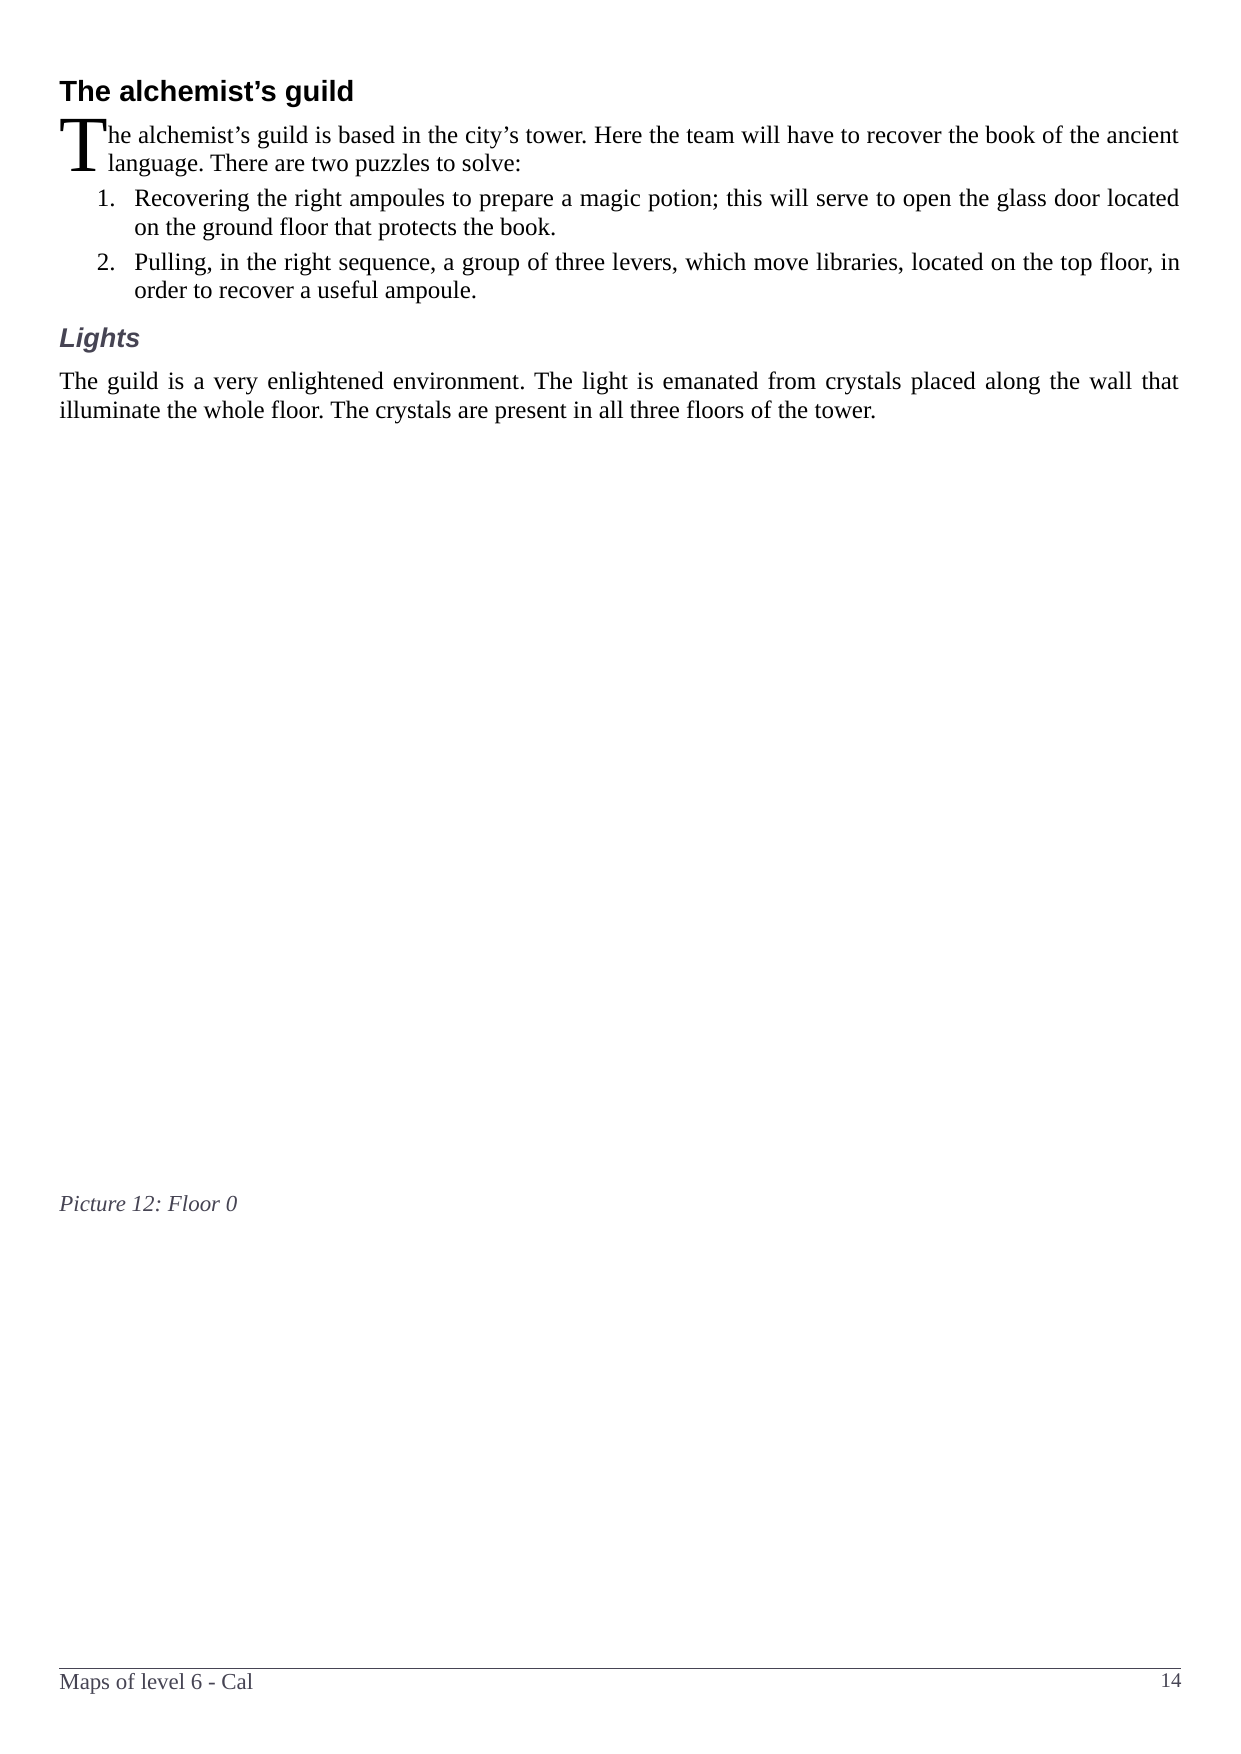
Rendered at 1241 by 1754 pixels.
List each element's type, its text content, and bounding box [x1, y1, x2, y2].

subtitle The alchemist’s guild [59, 74, 1181, 107]
text The alchemist’s guild is based in the city’s tower. Here the team will have to recover the book of the ancient language. There are two puzzles to solve: [59, 120, 1181, 177]
text The guild is a very enlightened environment. The light is emanated from crystals placed along the wall that illuminate the whole floor. The crystals are present in all three floors of the tower. [59, 366, 1181, 424]
list Recovering the right ampoules to prepare a magic potion; this will serve to open the glass door located on the ground floor that protects the book. [97, 183, 1181, 241]
table_header [59, 430, 1181, 1223]
subtitle Lights [59, 322, 1181, 354]
list Pulling, in the right sequence, a group of three levers, which move libraries, located on the top floor, in order to recover a useful ampoule. [97, 247, 1181, 304]
table_header [64, 1197, 70, 1204]
